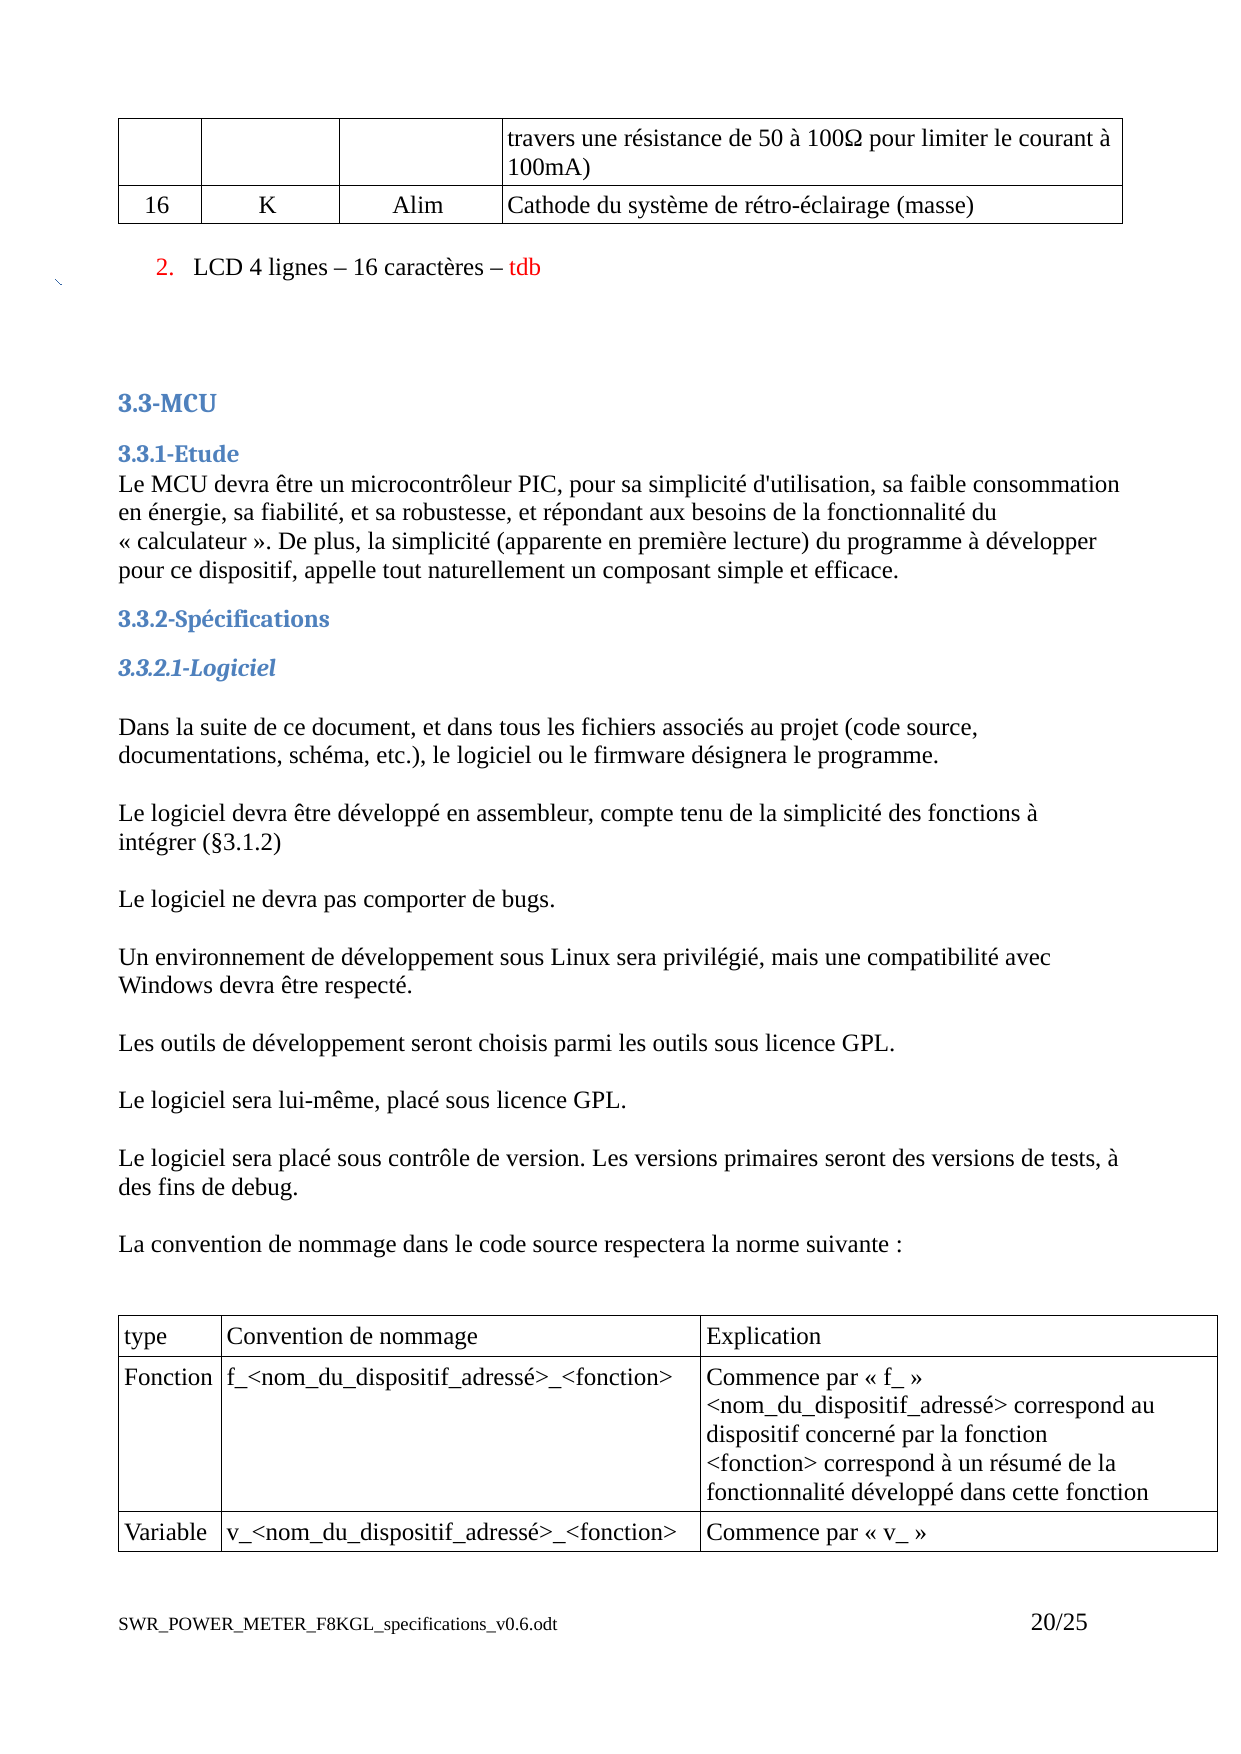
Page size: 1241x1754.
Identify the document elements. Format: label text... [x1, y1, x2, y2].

table_cell [340, 119, 502, 185]
table_cell Fonction [119, 1357, 221, 1511]
table_cell [202, 119, 339, 185]
table_cell Commence par « f_ » <nom_du_dispositif_adressé> correspond au dispositif concerné par la fonction <fonction> correspond à un résumé de la fonctionnalité développé dans cette fonction [701, 1357, 1217, 1511]
text Le MCU devra être un microcontrôleur PIC, pour sa simplicité d'utilisation, sa faible consommation en énergie, sa fiabilité, et sa robustesse, et répondant aux besoins de la fonctionnalité du « calculateur ». De plus, la simplicité (apparente en première lecture) du programme à développer pour ce dispositif, appelle tout naturellement un composant simple et efficace. [118, 469, 1122, 584]
table_cell [119, 119, 201, 185]
text Le logiciel sera placé sous contrôle de version. Les versions primaires seront des versions de tests, à des fins de debug. [118, 1143, 1122, 1200]
text Un environnement de développement sous Linux sera privilégié, mais une compatibilité avec Windows devra être respecté. [118, 942, 1122, 999]
table_header Convention de nommage [222, 1316, 700, 1356]
text Le logiciel ne devra pas comporter de bugs. [118, 884, 1122, 913]
text Les outils de développement seront choisis parmi les outils sous licence GPL. [118, 1028, 1122, 1057]
text La convention de nommage dans le code source respectera la norme suivante : [118, 1229, 1122, 1258]
table_cell travers une résistance de 50 à 100Ω pour limiter le courant à 100mA) [503, 119, 1122, 185]
table_cell f_<nom_du_dispositif_adressé>_<fonction> [222, 1357, 700, 1511]
table_cell 16 [119, 186, 201, 223]
subtitle 3.3.2-Spécifications [118, 604, 1122, 633]
table_cell Variable [119, 1512, 221, 1551]
table_cell v_<nom_du_dispositif_adressé>_<fonction> [222, 1512, 700, 1551]
table_header type [119, 1316, 221, 1356]
table_cell Cathode du système de rétro-éclairage (masse) [503, 186, 1122, 223]
list LCD 4 lignes – 16 caractères – tdb [156, 252, 1122, 281]
table_cell Alim [340, 186, 502, 223]
subtitle 3.3.1-Etude [118, 440, 1122, 469]
subtitle 3.3.2.1-Logiciel [118, 654, 1122, 683]
table_header Explication [701, 1316, 1217, 1356]
table_cell K [202, 186, 339, 223]
text Le logiciel sera lui-même, placé sous licence GPL. [118, 1085, 1122, 1114]
text Dans la suite de ce document, et dans tous les fichiers associés au projet (code source, documentations, schéma, etc.), le logiciel ou le firmware désignera le programme. [118, 712, 1122, 769]
table_cell Commence par « v_ » [701, 1512, 1217, 1551]
subtitle 3.3-MCU [118, 388, 1122, 419]
text Le logiciel devra être développé en assembleur, compte tenu de la simplicité des fonctions à intégrer (§3.1.2) [118, 798, 1122, 855]
